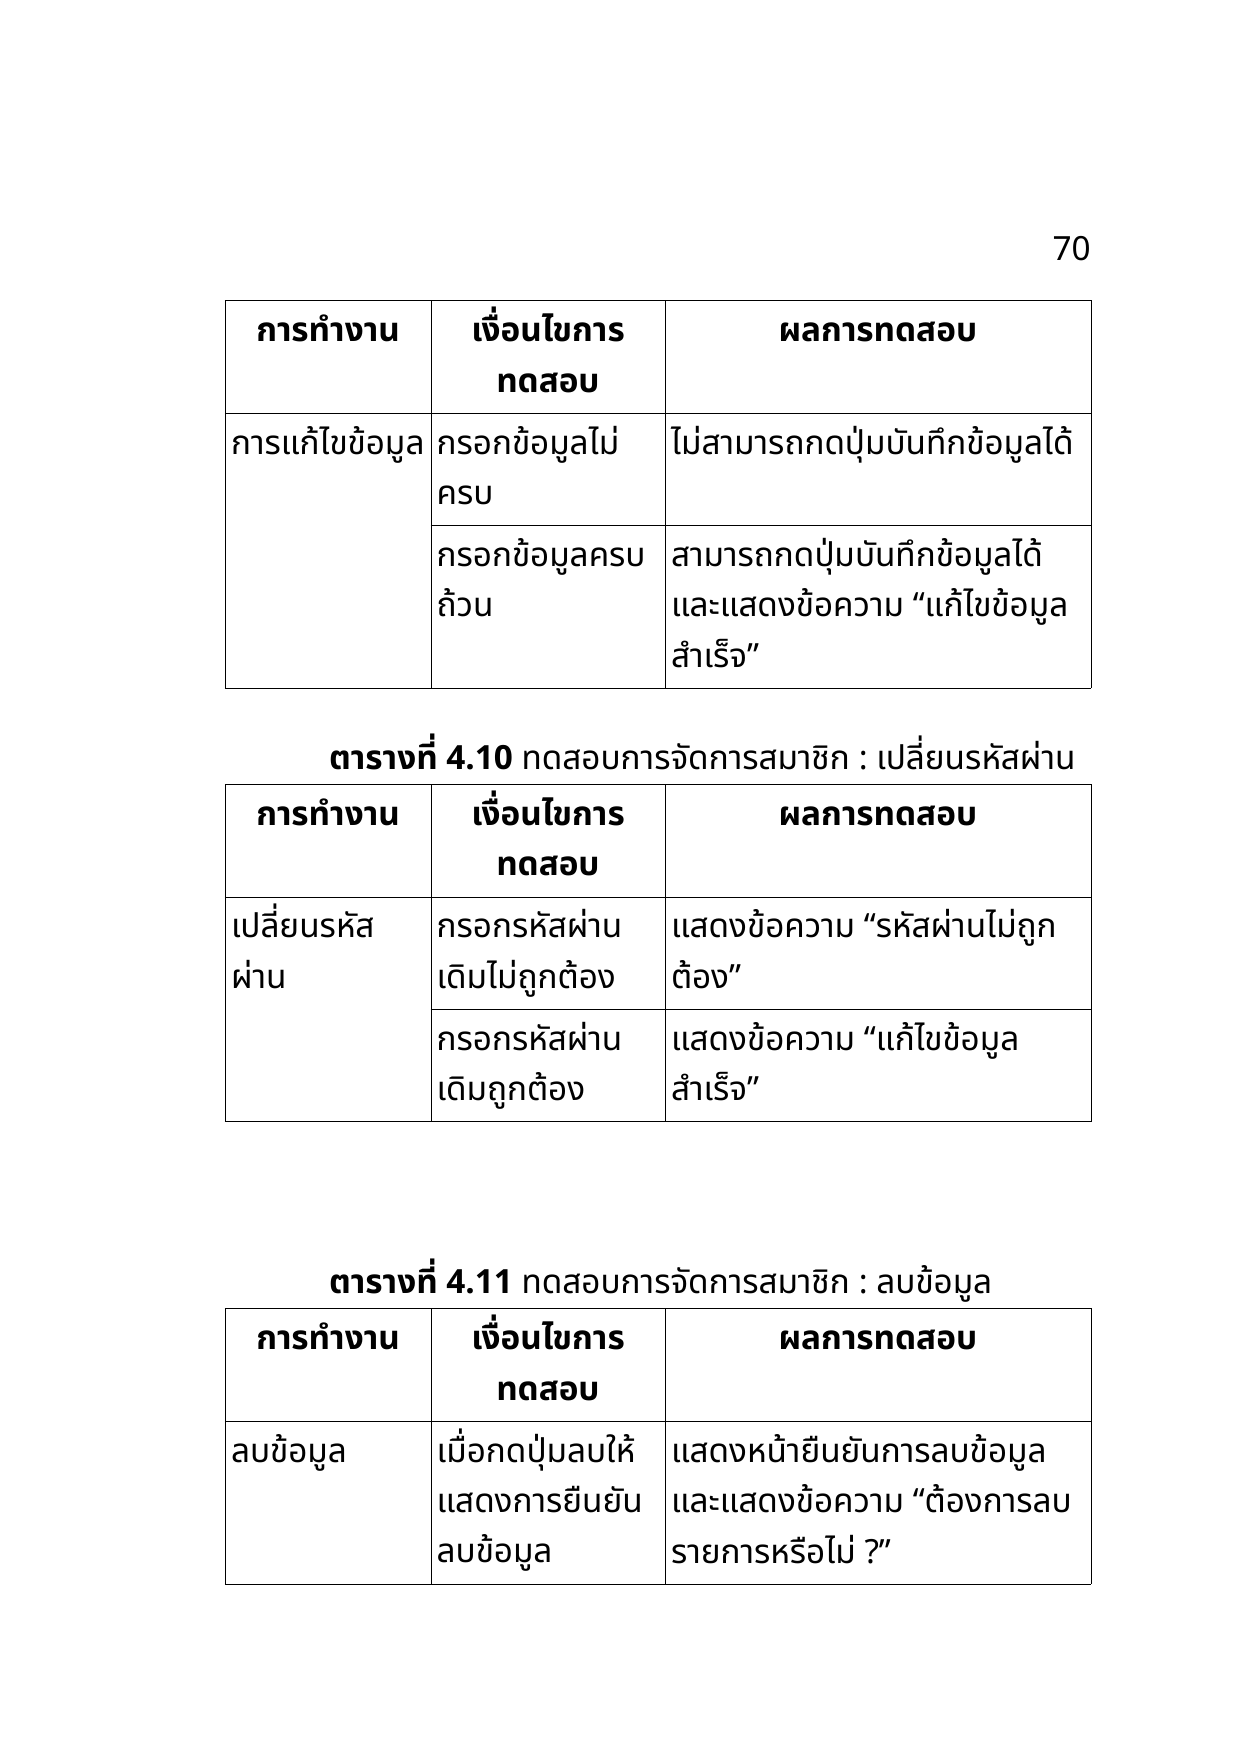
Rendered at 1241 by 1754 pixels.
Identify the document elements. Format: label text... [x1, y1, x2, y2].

table_cell แสดงข้อความ “รหัสผ่านไม่ถูกต้อง” [666, 898, 1091, 1009]
table_cell กรอกข้อมูลไม่ครบ [432, 414, 665, 525]
table_header เงื่อนไขการทดสอบ [432, 301, 665, 413]
table_cell เมื่อกดปุ่มลบให้แสดงการยืนยันลบข้อมูล [432, 1422, 665, 1584]
table_header เงื่อนไขการทดสอบ [432, 1309, 665, 1421]
table_cell กรอกข้อมูลครบถ้วน [432, 526, 665, 688]
table_header การทำงาน [226, 1309, 431, 1421]
text ตารางที่ 4.10 ทดสอบการจัดการสมาชิก : เปลี่ยนรหัสผ่าน [225, 733, 1091, 784]
table_header ผลการทดสอบ [666, 785, 1091, 897]
table_header ผลการทดสอบ [666, 1309, 1091, 1421]
table_cell กรอกรหัสผ่านเดิมไม่ถูกต้อง [432, 898, 665, 1009]
table_cell เปลี่ยนรหัสผ่าน [226, 898, 431, 1121]
table_cell ลบข้อมูล [226, 1422, 431, 1584]
text ตารางที่ 4.11 ทดสอบการจัดการสมาชิก : ลบข้อมูล [225, 1258, 1091, 1308]
table_cell แสดงข้อความ “แก้ไขข้อมูลสำเร็จ” [666, 1010, 1091, 1121]
table_header การทำงาน [226, 785, 431, 897]
table_cell กรอกรหัสผ่านเดิมถูกต้อง [432, 1010, 665, 1121]
table_cell สามารถกดปุ่มบันทึกข้อมูลได้ และแสดงข้อความ “แก้ไขข้อมูลสำเร็จ” [666, 526, 1091, 688]
table_header ผลการทดสอบ [666, 301, 1091, 413]
table_header เงื่อนไขการทดสอบ [432, 785, 665, 897]
table_header การทำงาน [226, 301, 431, 413]
table_cell ไม่สามารถกดปุ่มบันทึกข้อมูลได้ [666, 414, 1091, 525]
table_cell แสดงหน้ายืนยันการลบข้อมูล และแสดงข้อความ “ต้องการลบรายการหรือไม่ ?” [666, 1422, 1091, 1584]
table_cell การแก้ไขข้อมูล [226, 414, 431, 688]
